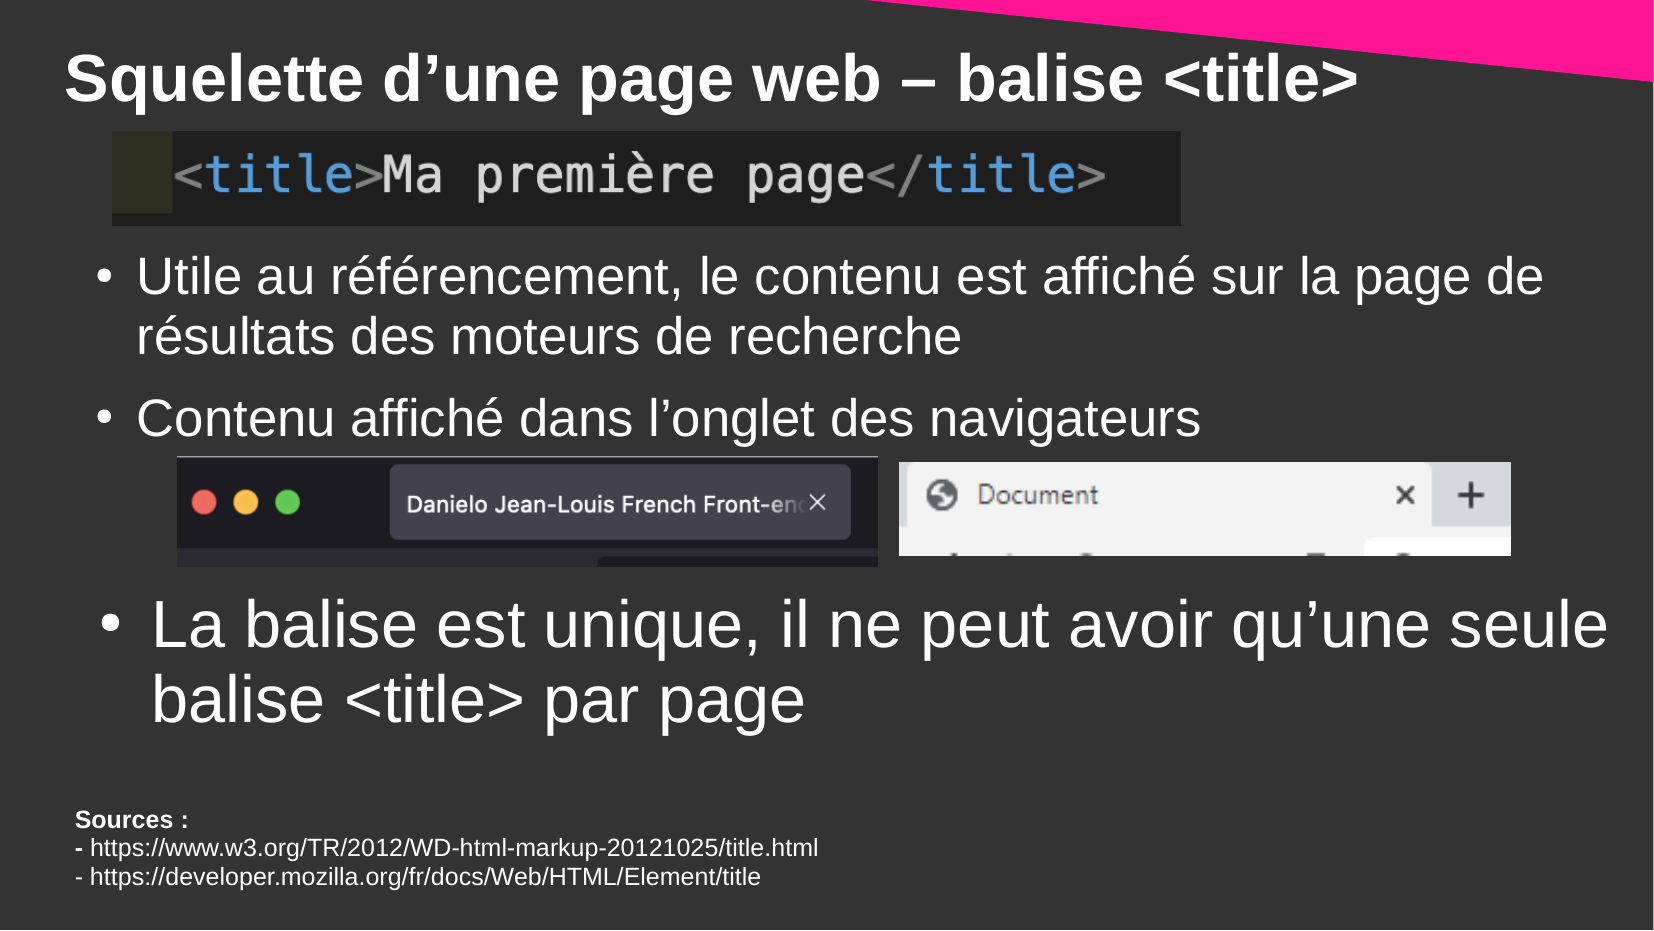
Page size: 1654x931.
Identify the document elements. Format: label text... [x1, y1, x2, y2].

picture [112, 131, 1181, 226]
title Squelette d’une page web – balise <title> [64, 40, 1553, 125]
picture [177, 456, 878, 567]
picture [899, 462, 1511, 556]
text_box Sources : - https://www.w3.org/TR/2012/WD-html-markup-20121025/title.html - https://developer.mozilla.org/fr/docs/Web/HTML/Element/title [59, 798, 1548, 898]
list Utile au référencement, le contenu est affiché sur la page de résultats des moteurs de recherche Contenu affiché dans l’onglet des navigateurs [80, 247, 1635, 450]
list La balise est unique, il ne peut avoir qu’une seule balise <title> par page [80, 587, 1635, 790]
text_box [865, 0, 1654, 83]
